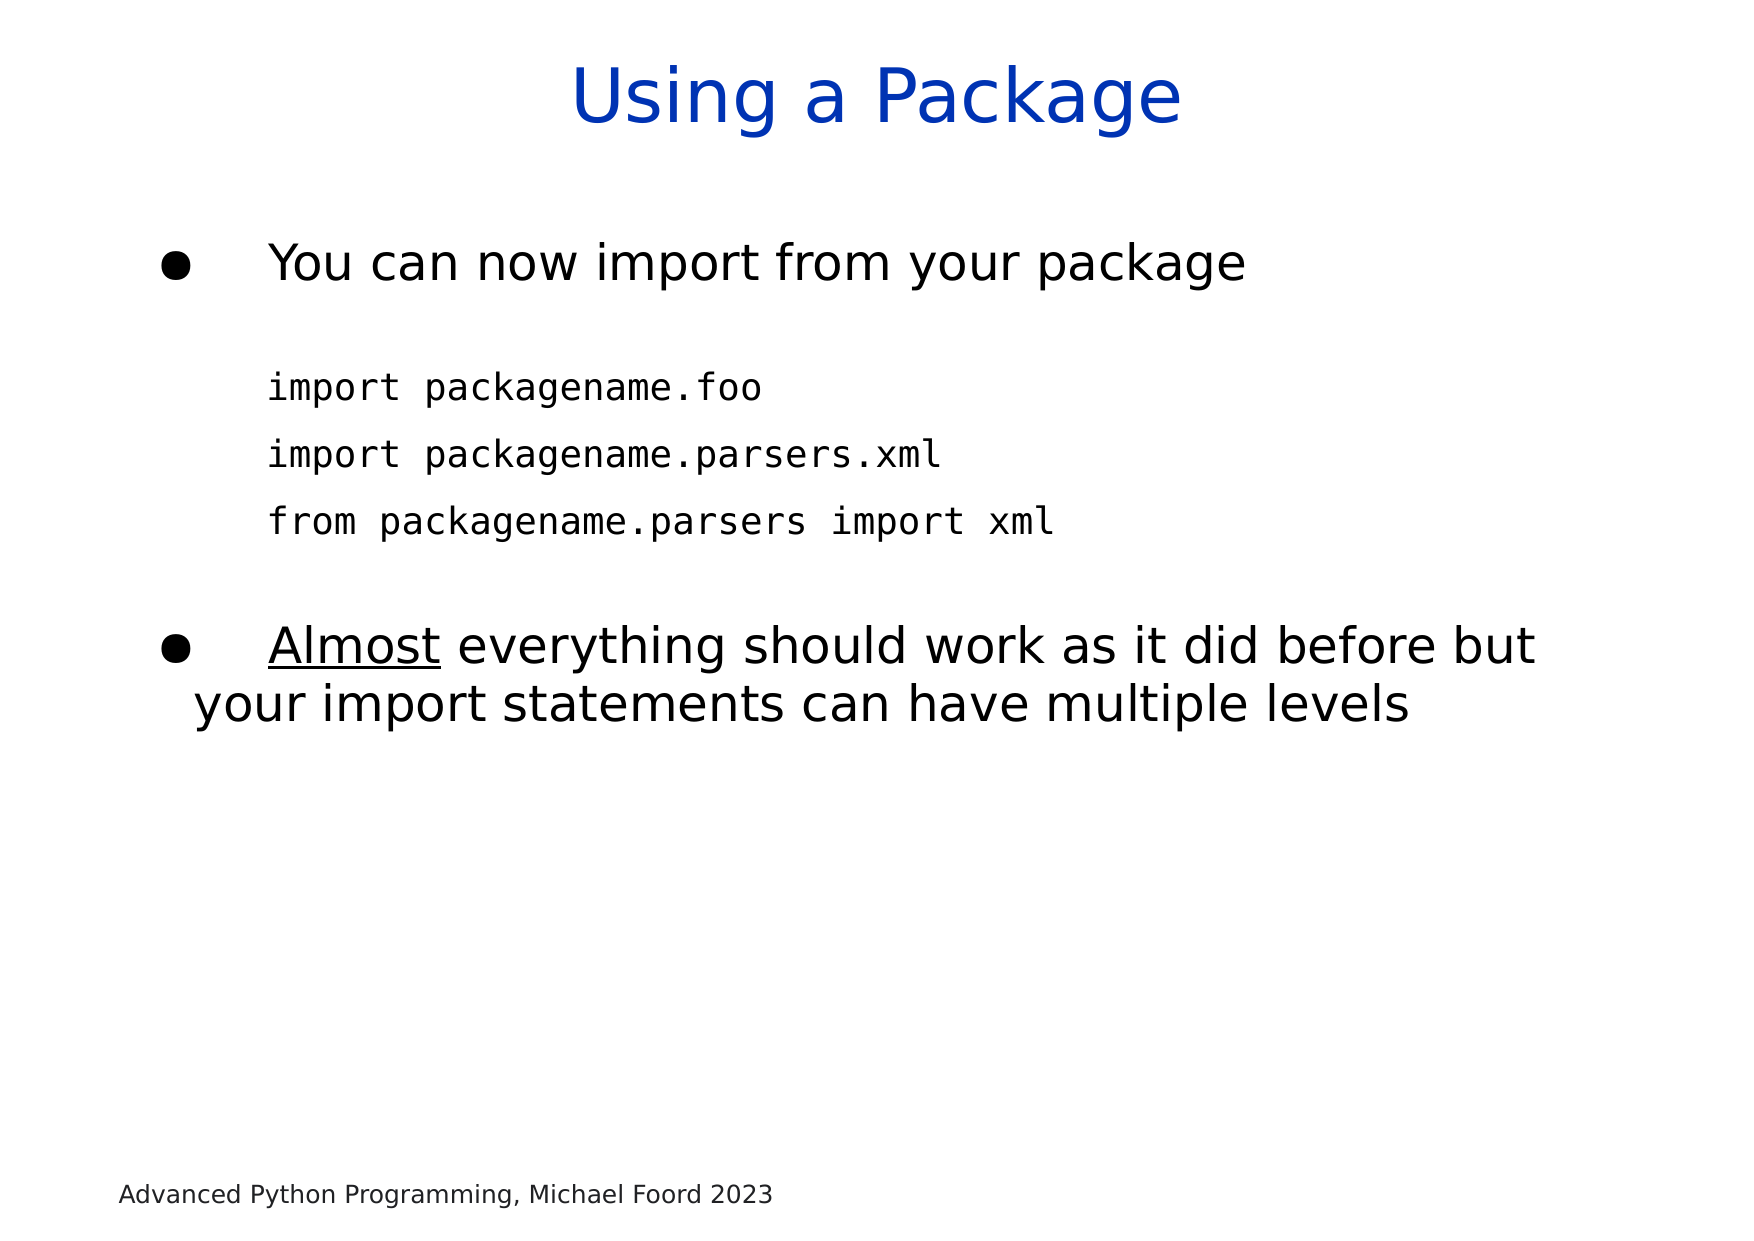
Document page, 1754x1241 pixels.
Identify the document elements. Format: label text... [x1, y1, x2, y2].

text Using a Package [118, 53, 1636, 140]
text import packagename.foo [266, 365, 1636, 409]
list Almost everything should work as it did before but your import statements can have multiple levels [156, 617, 1636, 733]
list You can now import from your package [156, 234, 1636, 292]
text import packagename.parsers.xml [266, 433, 1636, 476]
text from packagename.parsers import xml [266, 500, 1636, 544]
